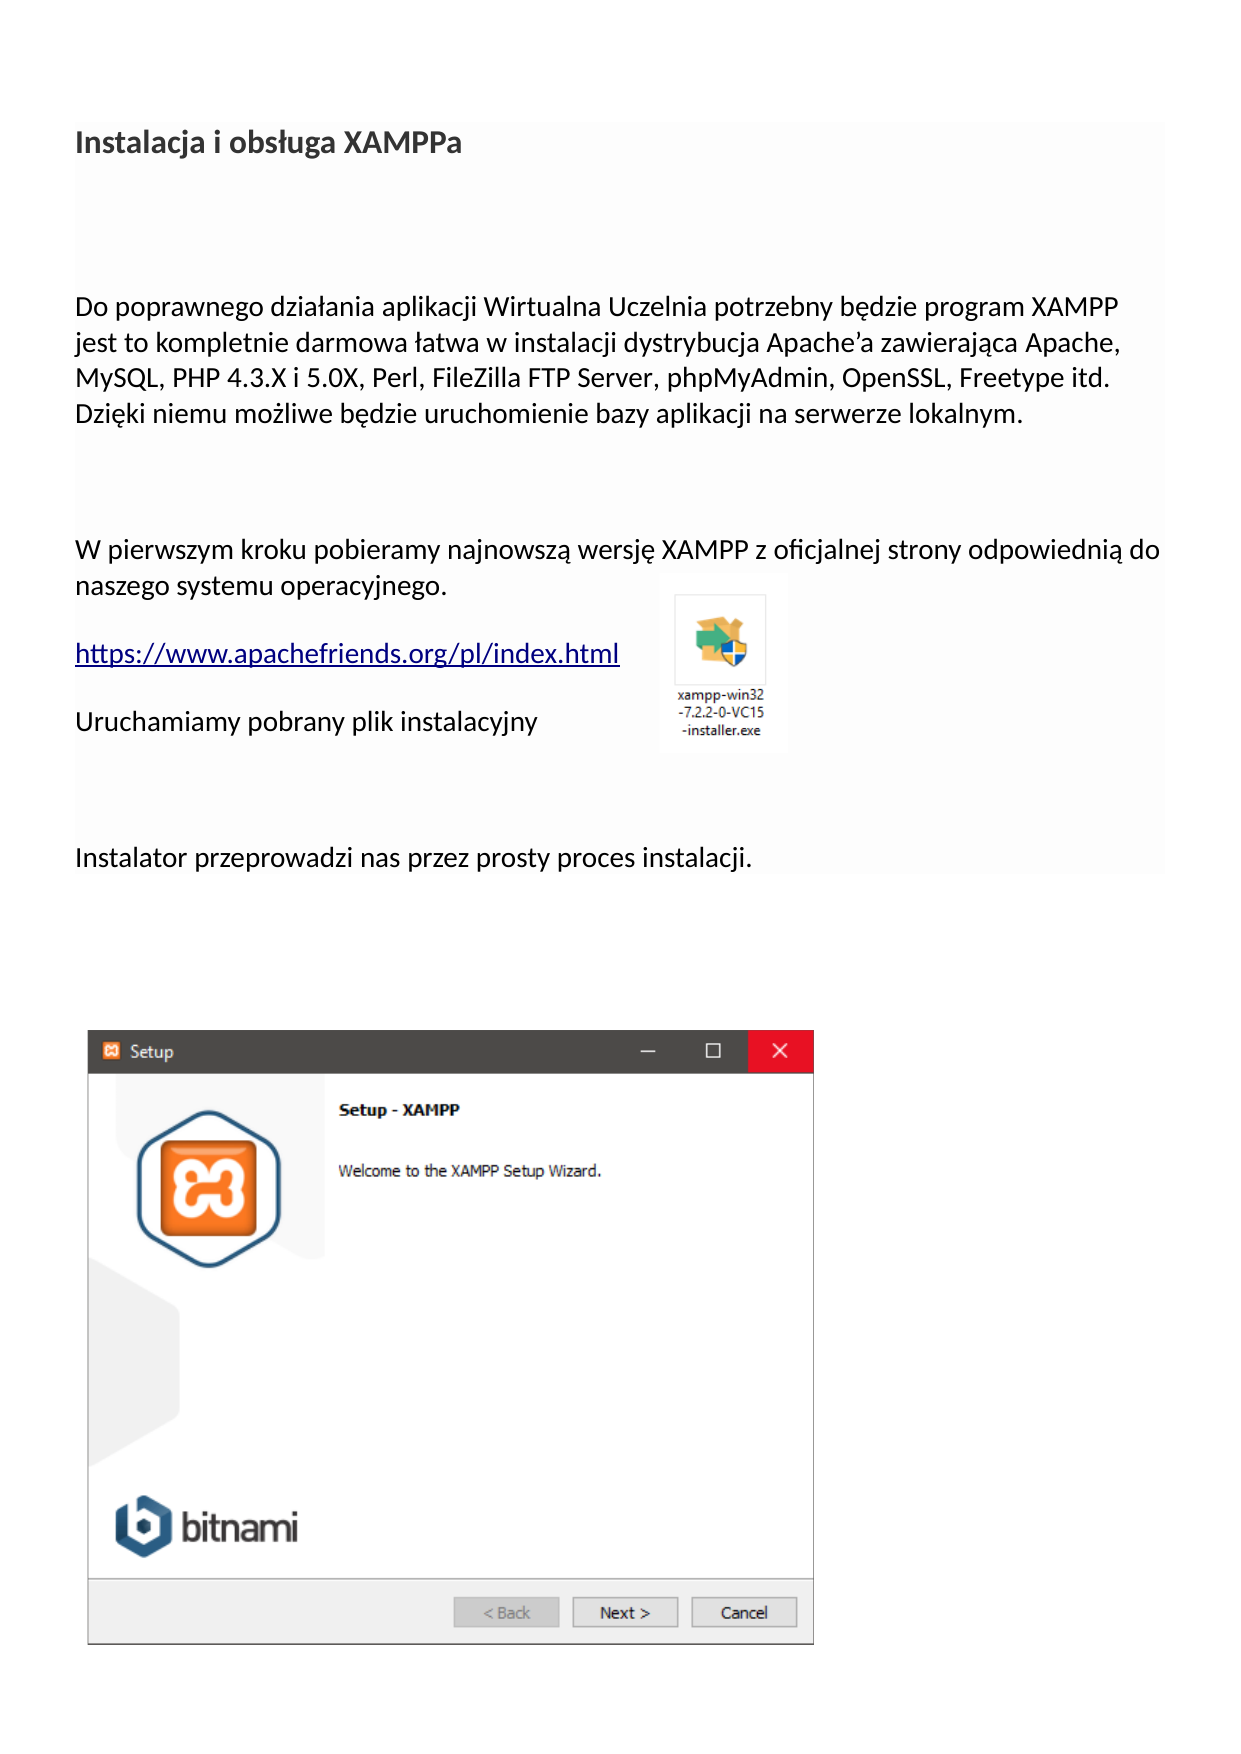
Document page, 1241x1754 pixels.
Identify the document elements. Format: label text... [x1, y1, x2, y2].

subtitle Instalator przeprowadzi nas przez prosty proces instalacji. [75, 839, 1165, 874]
subtitle [789, 635, 1165, 670]
subtitle Instalacja i obsługa XAMPPa [75, 122, 1165, 162]
subtitle W pierwszym kroku pobieramy najnowszą wersję XAMPP z oficjalnej strony odpowiednią do naszego systemu operacyjnego. [75, 531, 1165, 602]
subtitle [789, 703, 1165, 738]
subtitle Uruchamiamy pobrany plik instalacyjny [75, 703, 659, 738]
subtitle https://www.apachefriends.org/pl/index.html [75, 635, 659, 670]
subtitle Do poprawnego działania aplikacji Wirtualna Uczelnia potrzebny będzie program XAMPP jest to kompletnie darmowa łatwa w instalacji dystrybucja Apache’a zawierająca Apache, MySQL, PHP 4.3.X i 5.0X, Perl, FileZilla FTP Server, phpMyAdmin, OpenSSL, Freetype itd. Dzięki niemu możliwe będzie uruchomienie bazy aplikacji na serwerze lokalnym. [75, 288, 1165, 431]
